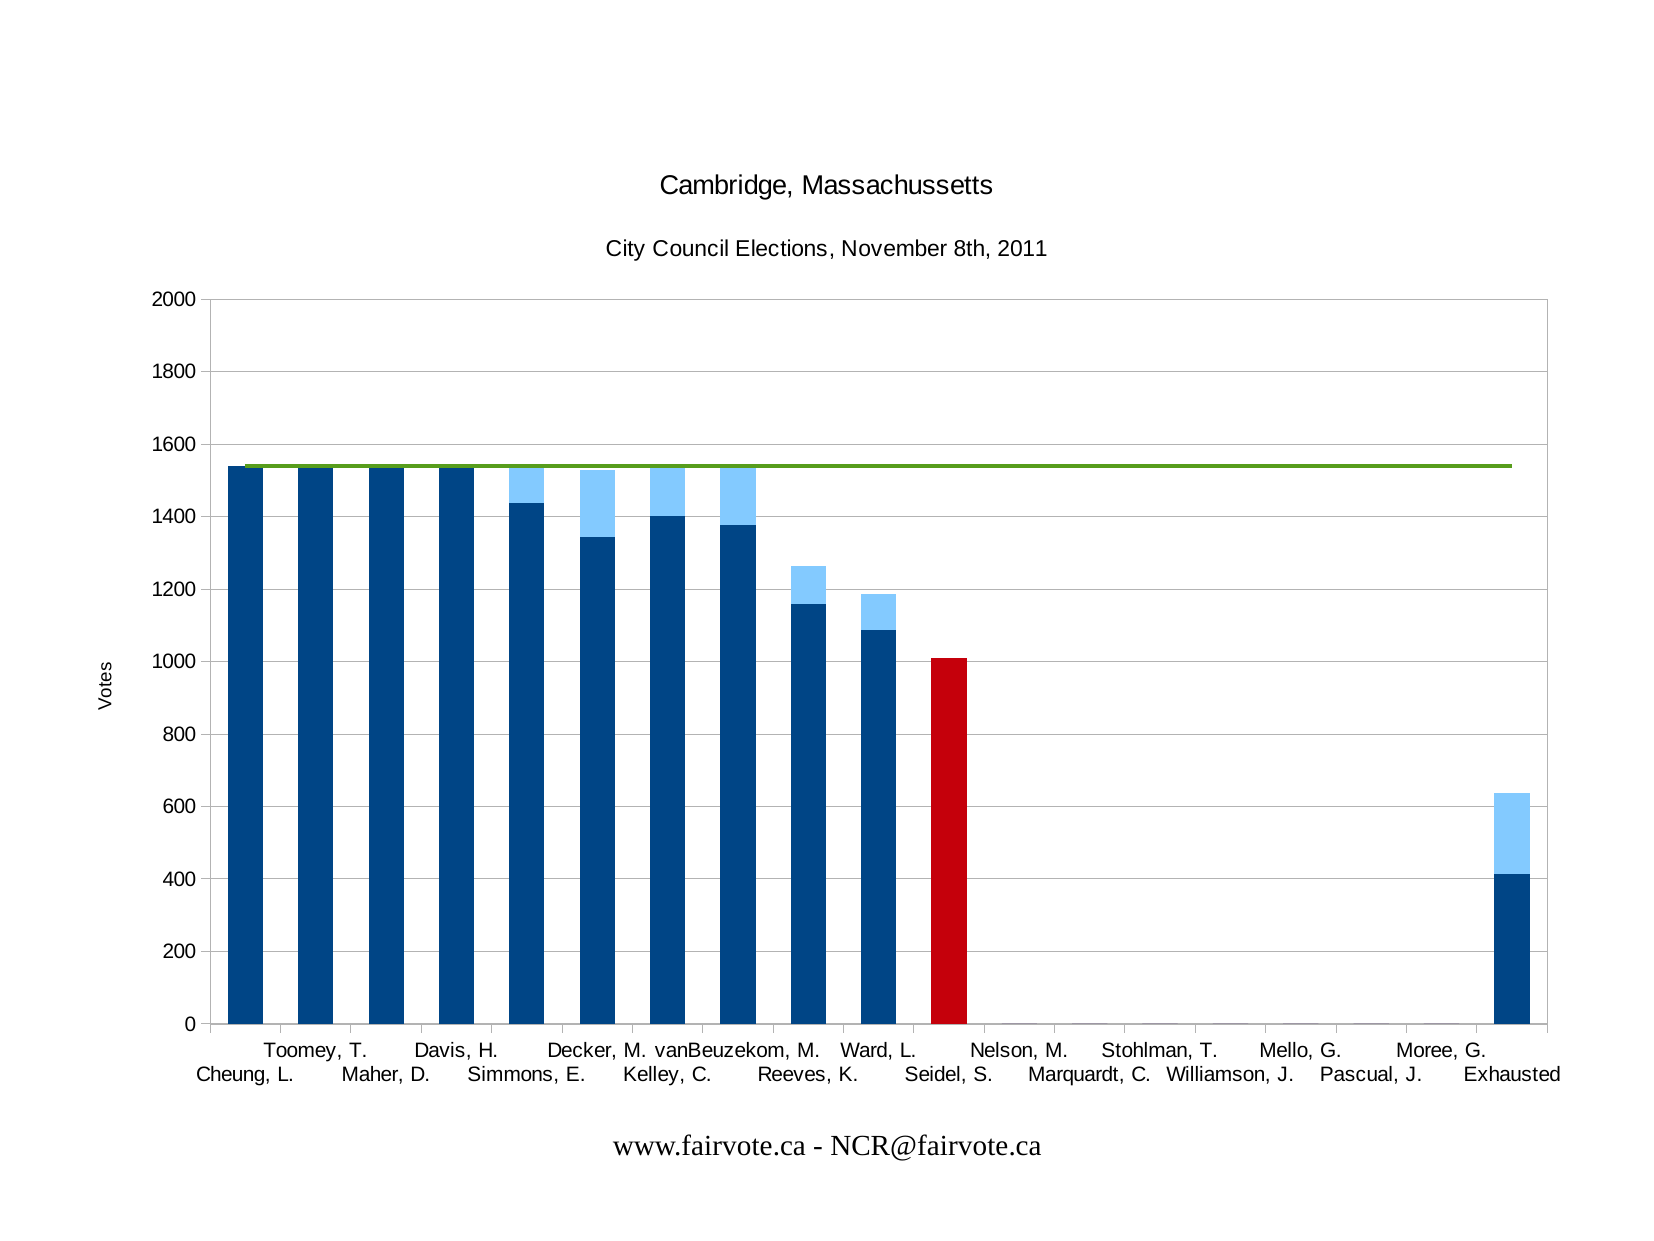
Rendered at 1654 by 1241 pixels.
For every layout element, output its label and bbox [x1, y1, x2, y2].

chart [61, 135, 1592, 1106]
